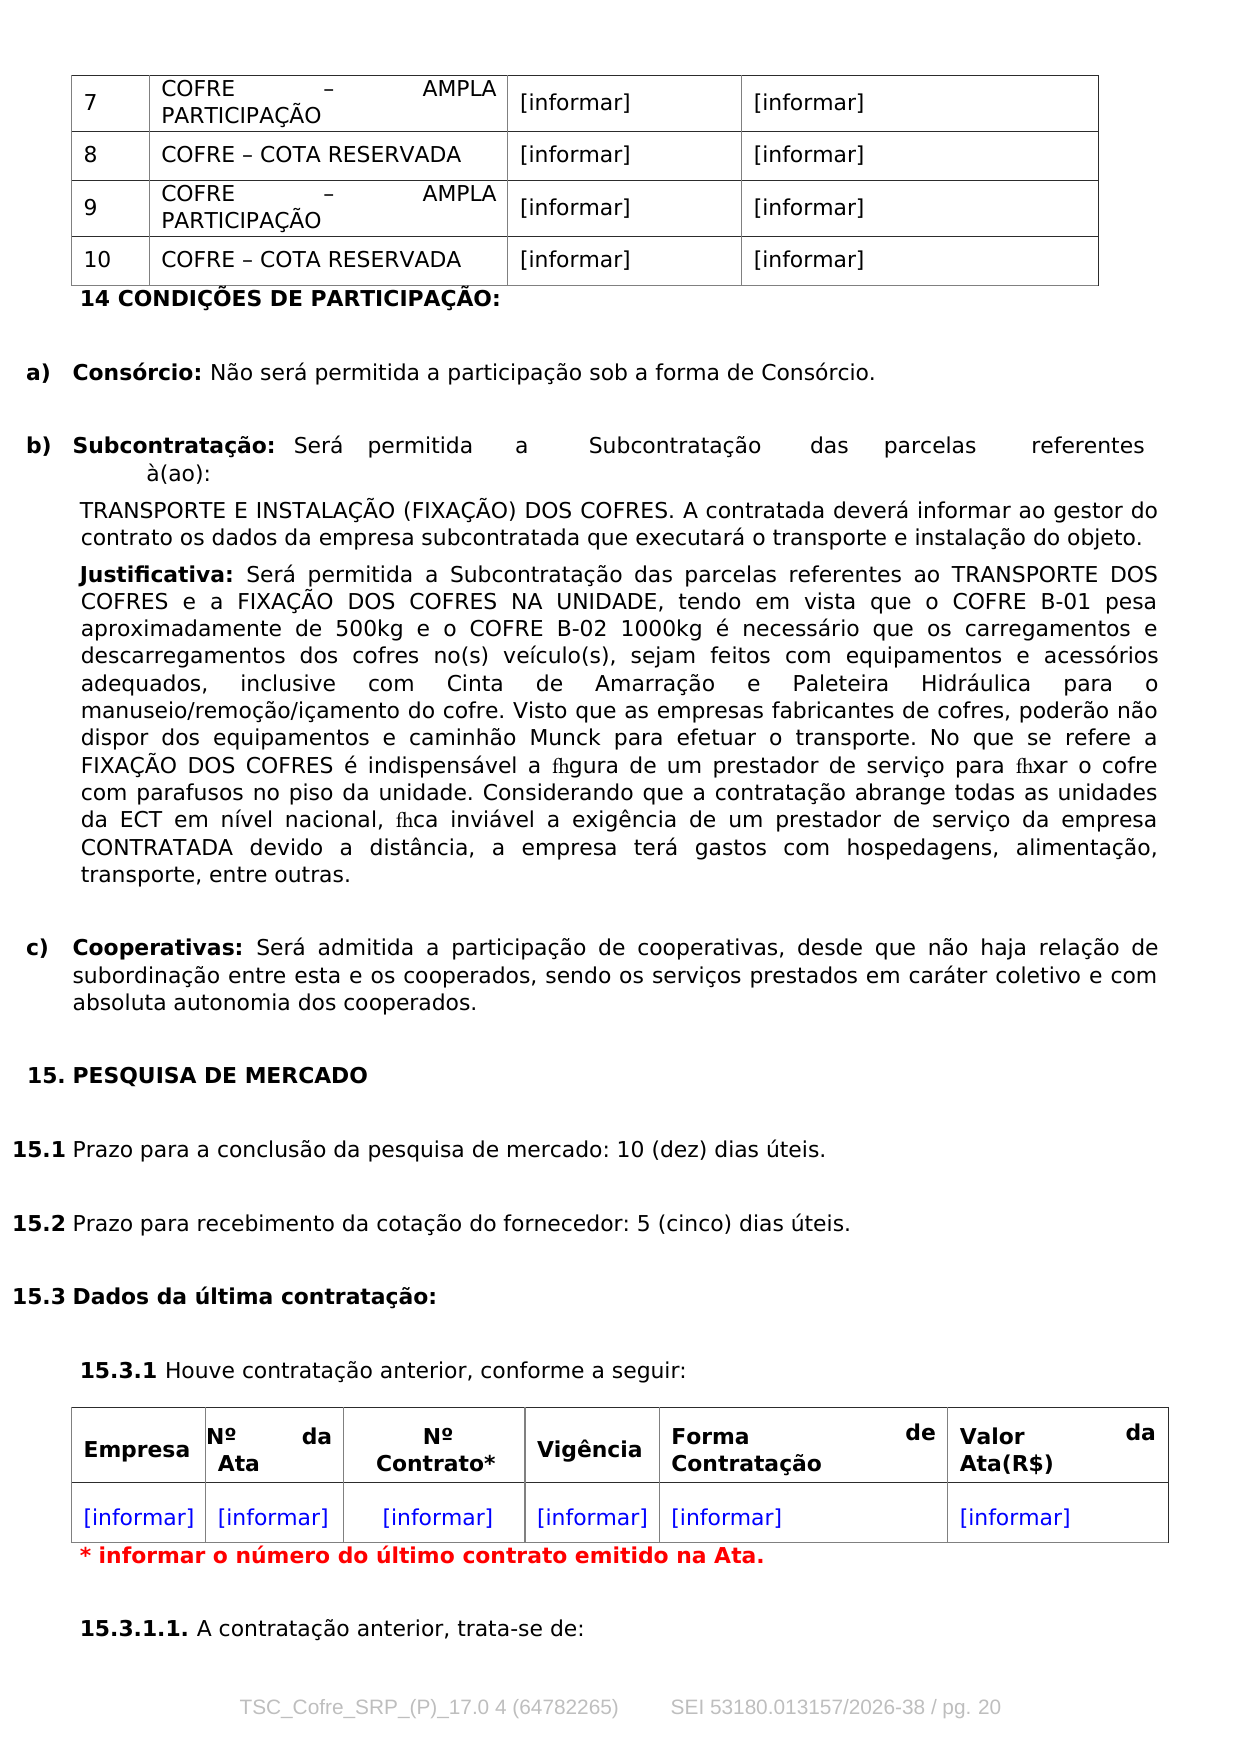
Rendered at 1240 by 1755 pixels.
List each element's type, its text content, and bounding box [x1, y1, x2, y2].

table_cell [informar] [742, 237, 1098, 285]
table_cell 8 [72, 132, 149, 180]
text 15.3.1.1. A contratação anterior, trata-se de: [79, 1616, 1159, 1642]
list Prazo para recebimento da cotação do fornecedor: 5 (cinco) dias úteis. [12, 1211, 1159, 1236]
list Consórcio: Não será permitida a participação sob a forma de Consórcio. [26, 360, 1159, 386]
table_cell [informar] [72, 1483, 205, 1542]
table_cell COFRE – AMPLA PARTICIPAÇÃO [150, 181, 507, 236]
table_cell 9 [72, 181, 149, 236]
table_cell [informar] [344, 1483, 524, 1542]
table_cell [informar] [742, 181, 1098, 236]
text * informar o número do último contrato emitido na Ata. [79, 1543, 1180, 1568]
table_cell [informar] [508, 76, 741, 131]
table_cell [informar] [508, 237, 741, 285]
list Dados da última contratação: [12, 1284, 1159, 1310]
table_cell [1125, 1483, 1168, 1542]
table_cell COFRE – AMPLA PARTICIPAÇÃO [150, 76, 507, 131]
table_header Nº da Ata [206, 1408, 343, 1482]
table_cell [878, 1483, 947, 1542]
table_cell [informar] [206, 1483, 343, 1542]
table_header Forma Contratação [660, 1408, 877, 1482]
table_header Valor Ata(R$) [948, 1408, 1125, 1482]
text 15.3.1 Houve contratação anterior, conforme a seguir: [79, 1358, 1159, 1383]
table_cell [informar] [508, 181, 741, 236]
table_cell [informar] [742, 76, 1098, 131]
table_header da [1125, 1408, 1168, 1482]
table_cell [informar] [948, 1483, 1125, 1542]
list Cooperativas: Será admitida a participação de cooperativas, desde que não haja relação de subordinação entre esta e os cooperados, sendo os serviços prestados em caráter coletivo e com absoluta autonomia dos cooperados. [26, 936, 1159, 1016]
table_cell [informar] [660, 1483, 877, 1542]
list PESQUISA DE MERCADO [27, 1064, 1180, 1089]
list Prazo para a conclusão da pesquisa de mercado: 10 (dez) dias úteis. [12, 1137, 1159, 1163]
table_cell COFRE – COTA RESERVADA [150, 132, 507, 180]
table_cell 7 [72, 76, 149, 131]
table_header Empresa [72, 1408, 205, 1482]
table_cell 10 [72, 237, 149, 285]
table_cell [informar] [742, 132, 1098, 180]
table_cell [informar] [526, 1483, 659, 1542]
table_header Nº Contrato* [344, 1408, 524, 1482]
table_header Vigência [526, 1408, 659, 1482]
text 14 CONDIÇÕES DE PARTICIPAÇÃO: [79, 286, 1180, 312]
list Subcontratação: Será permitida a Subcontratação das parcelas referentes à(ao): [26, 434, 1159, 486]
table_cell COFRE – COTA RESERVADA [150, 237, 507, 285]
text Justificativa: Será permitida a Subcontratação das parcelas referentes ao TRANSPORTE DOS COFRES e a FIXAÇÃO DOS COFRES NA UNIDADE, tendo em vista que o COFRE B-01 pesa aproximadamente de 500kg e o COFRE B-02 1000kg é necessário que os carregamentos e descarregamentos dos cofres no(s) veículo(s), sejam feitos com equipamentos e acessórios adequados, inclusive com Cinta de Amarração e Paleteira Hidráulica para o manuseio/remoção/içamento do cofre. Visto que as empresas fabricantes de cofres, poderão não dispor dos equipamentos e caminhão Munck para efetuar o transporte. No que se refere a FIXAÇÃO DOS COFRES é indispensável a gura de um prestador de serviço para xar o cofre com parafusos no piso da unidade. Considerando que a contratação abrange todas as unidades da ECT em nível nacional, ca inviável a exigência de um prestador de serviço da empresa CONTRATADA devido a distância, a empresa terá gastos com hospedagens, alimentação, transporte, entre outras. [79, 562, 1159, 887]
text TRANSPORTE E INSTALAÇÃO (FIXAÇÃO) DOS COFRES. A contratada deverá informar ao gestor do contrato os dados da empresa subcontratada que executará o transporte e instalação do objeto. [79, 498, 1159, 551]
table_cell [informar] [508, 132, 741, 180]
table_header de [878, 1408, 947, 1482]
